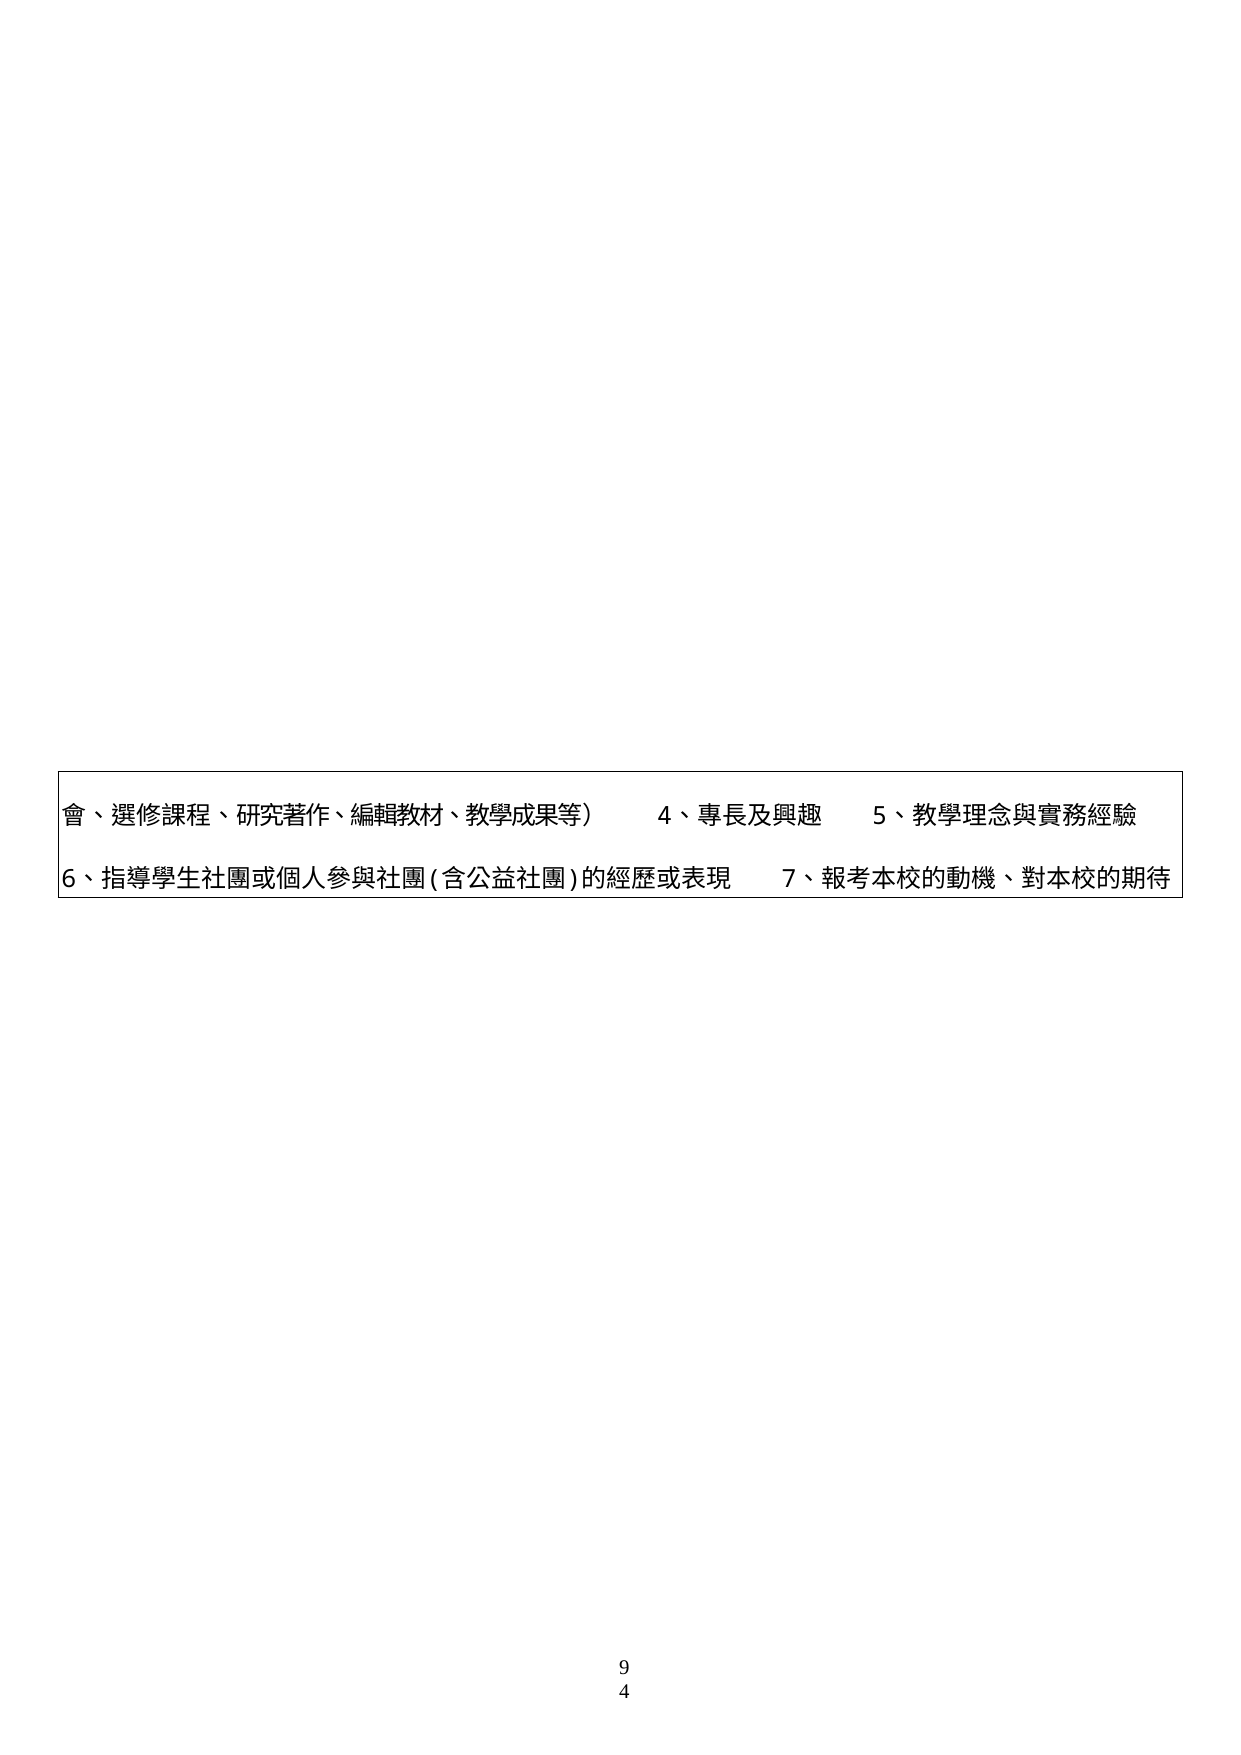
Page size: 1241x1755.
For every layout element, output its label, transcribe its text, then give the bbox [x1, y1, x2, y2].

table_header 會、選修課程、研究著作、編輯教材、教學成果等） 4、專長及興趣 5、教學理念與實務經驗 6、指導學生社團或個人參與社團(含公益社團)的經歷或表現 7、報考本校的動機、對本校的期待 [59, 772, 1182, 897]
